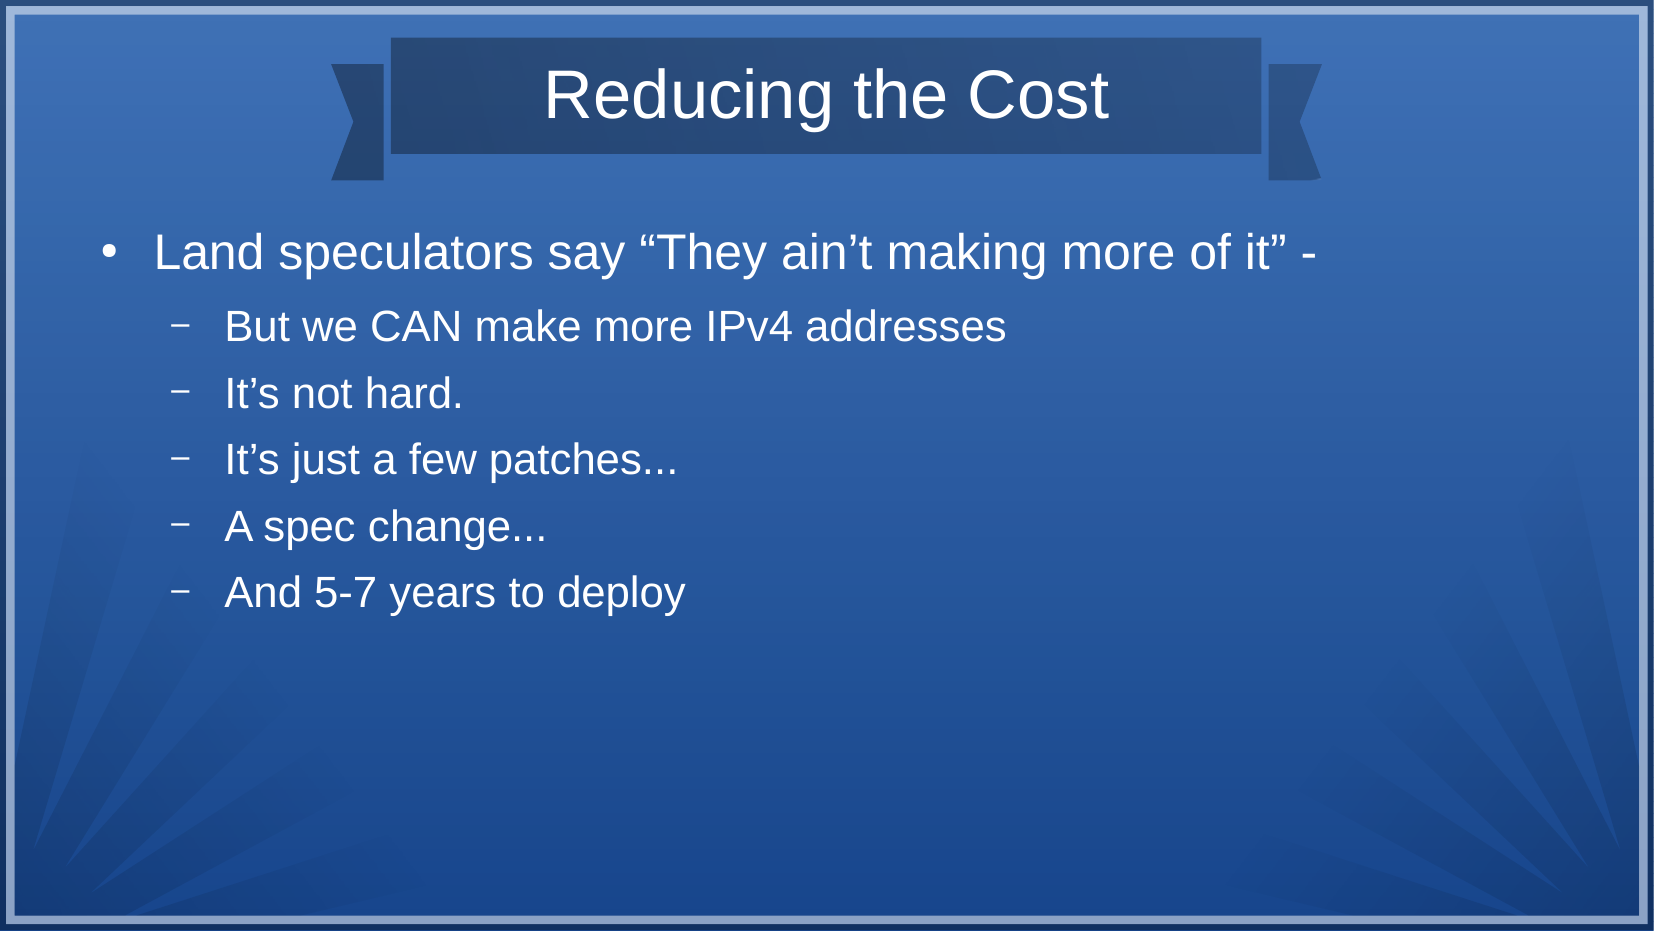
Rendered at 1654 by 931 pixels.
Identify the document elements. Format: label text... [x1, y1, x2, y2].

list Land speculators say “They ain’t making more of it” - But we CAN make more IPv4 addresses It’s not hard. It’s just a few patches... A spec change... And 5-7 years to deploy [82, 224, 1571, 848]
title Reducing the Cost [389, 35, 1264, 154]
